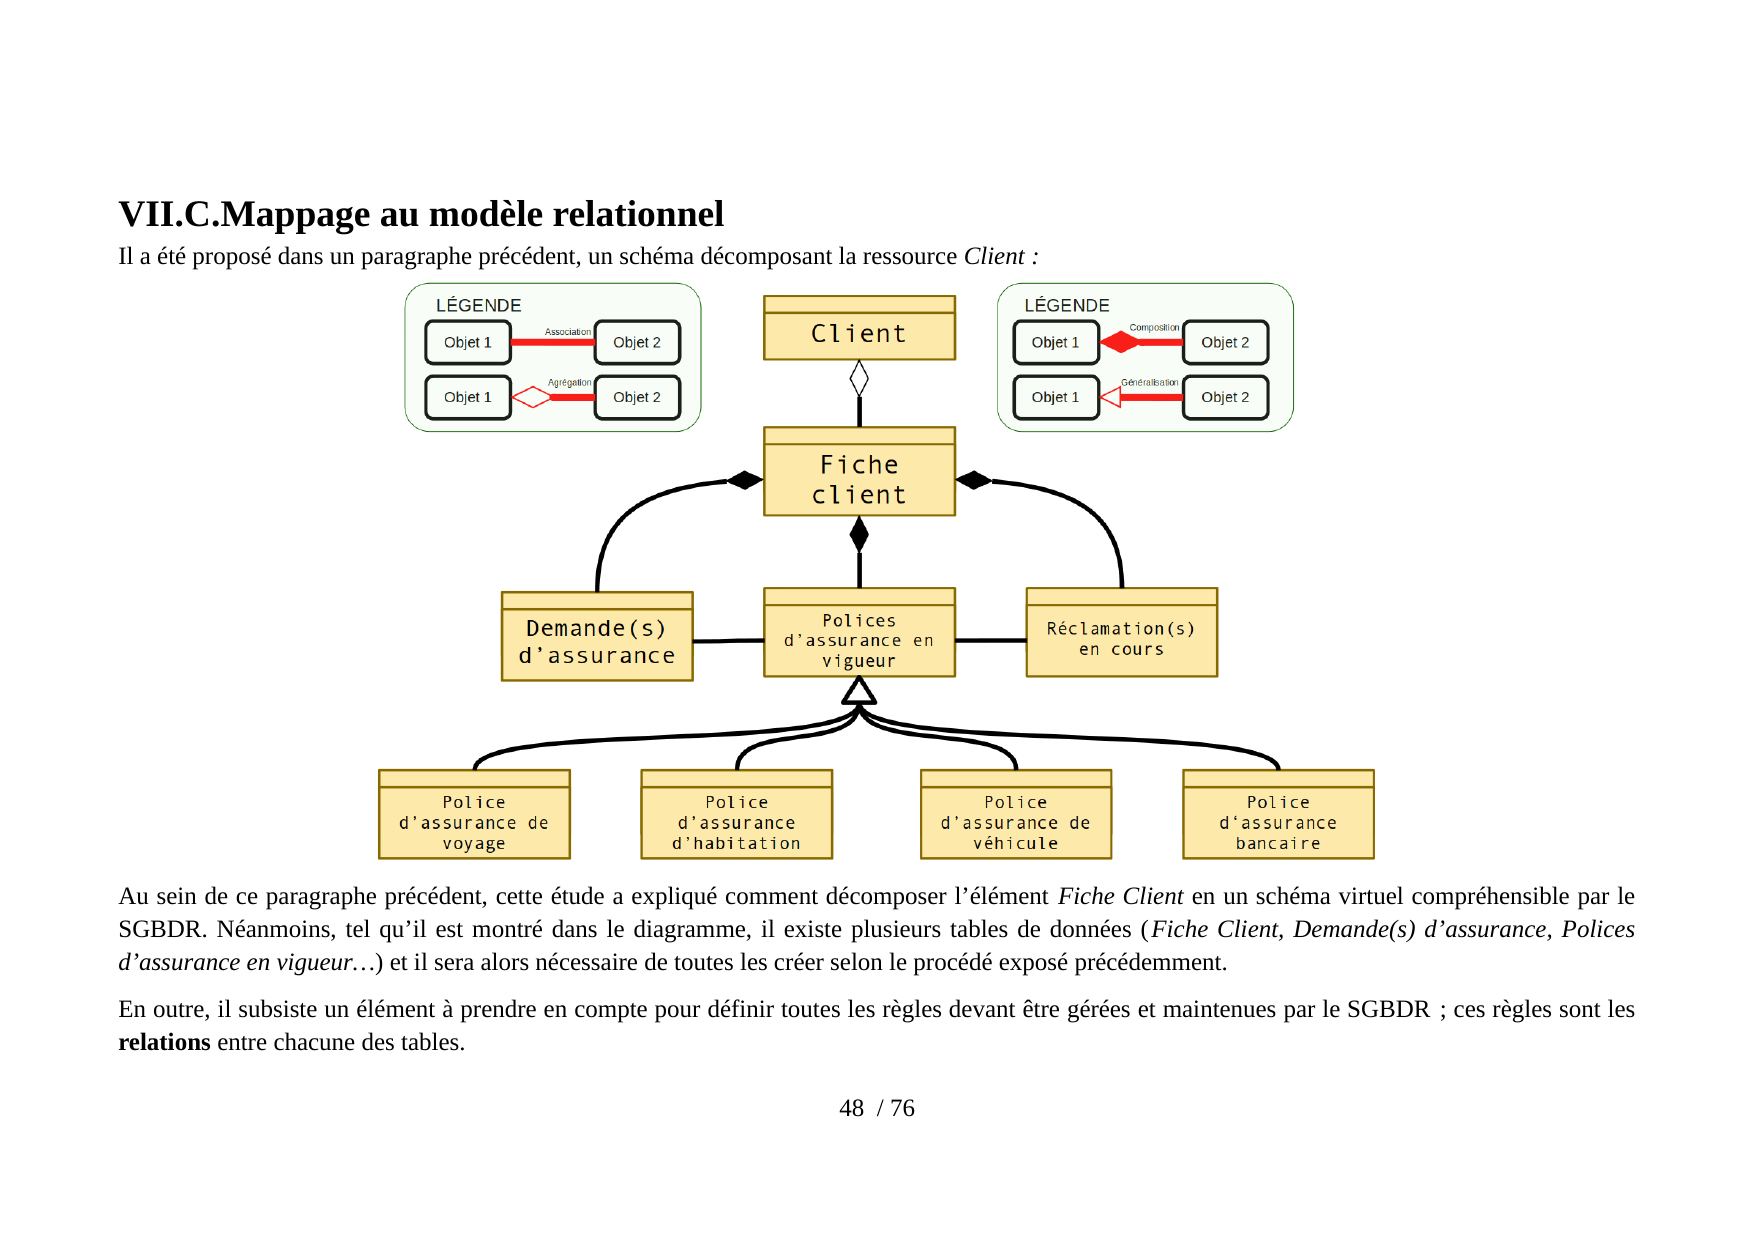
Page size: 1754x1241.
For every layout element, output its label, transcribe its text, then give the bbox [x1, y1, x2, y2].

subtitle Mappage au modèle relationnel [118, 191, 1636, 234]
picture [375, 276, 1379, 862]
text Il a été proposé dans un paragraphe précédent, un schéma décomposant la ressource Client : [118, 241, 1636, 270]
text En outre, il subsiste un élément à prendre en compte pour définir toutes les règles devant être gérées et maintenues par le SGBDR ; ces règles sont les relations entre chacune des tables. [118, 994, 1636, 1056]
text Au sein de ce paragraphe précédent, cette étude a expliqué comment décomposer l’élément Fiche Client en un schéma virtuel compréhensible par le SGBDR. Néanmoins, tel qu’il est montré dans le diagramme, il existe plusieurs tables de données (Fiche Client, Demande(s) d’assurance, Polices d’assurance en vigueur…) et il sera alors nécessaire de toutes les créer selon le procédé exposé précédemment. [118, 881, 1636, 976]
